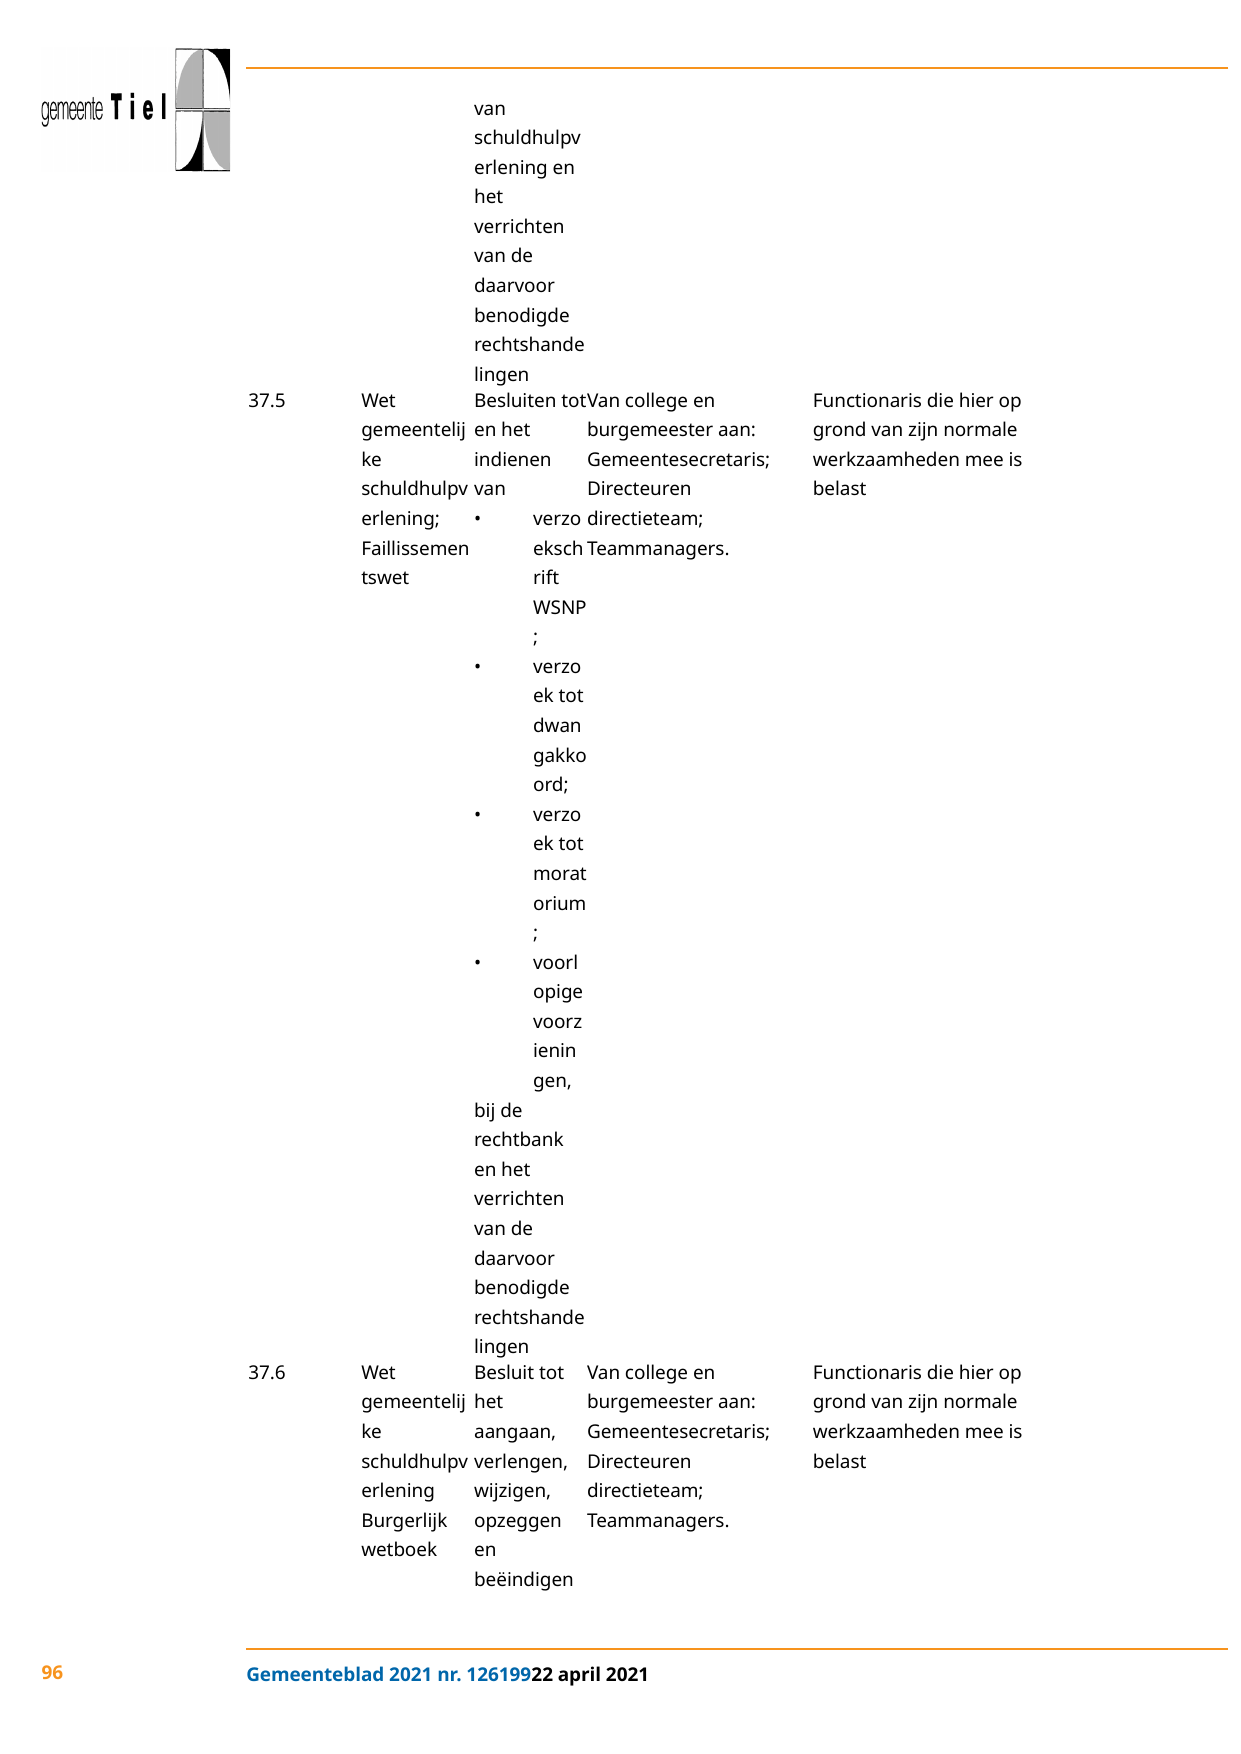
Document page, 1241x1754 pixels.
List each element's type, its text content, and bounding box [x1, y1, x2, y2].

table_cell [1039, 95, 1152, 387]
table_cell van schuldhulpverlening en het verrichten van de daarvoor benodigde rechtshandelingen [474, 95, 587, 387]
table_cell Wet gemeentelijke schuldhulpverlening; Faillissementswet [361, 387, 474, 1359]
table_cell Van college en burgemeester aan: Gemeentesecretaris; Directeuren directieteam; Teammanagers. [587, 1359, 813, 1592]
table_cell [587, 95, 813, 387]
table_cell [1039, 387, 1152, 1359]
table_cell Besluit tot het aangaan, verlengen, wijzigen, opzeggen en beëindigen [474, 1359, 587, 1592]
table_cell [248, 95, 361, 387]
table_cell Functionaris die hier op grond van zijn normale werkzaamheden mee is belast [813, 387, 1038, 1359]
table_cell Wet gemeentelijke schuldhulpverlening Burgerlijk wetboek [361, 1359, 474, 1592]
table_cell [361, 95, 474, 387]
table_cell 37.5 [248, 387, 361, 1359]
table_cell Besluiten tot en het indienen van verzoekschrift WSNP; verzoek tot dwangakkoord; verzoek tot moratorium; voorlopige voorzieningen, bij de rechtbank en het verrichten van de daarvoor benodigde rechtshandelingen [474, 387, 587, 1359]
table_cell Van college en burgemeester aan: Gemeentesecretaris; Directeuren directieteam; Teammanagers. [587, 387, 813, 1359]
table_cell Functionaris die hier op grond van zijn normale werkzaamheden mee is belast [813, 1359, 1038, 1592]
table_cell 37.6 [248, 1359, 361, 1592]
table_cell [1039, 1359, 1152, 1592]
picture [41, 47, 231, 172]
table_cell [813, 95, 1038, 387]
